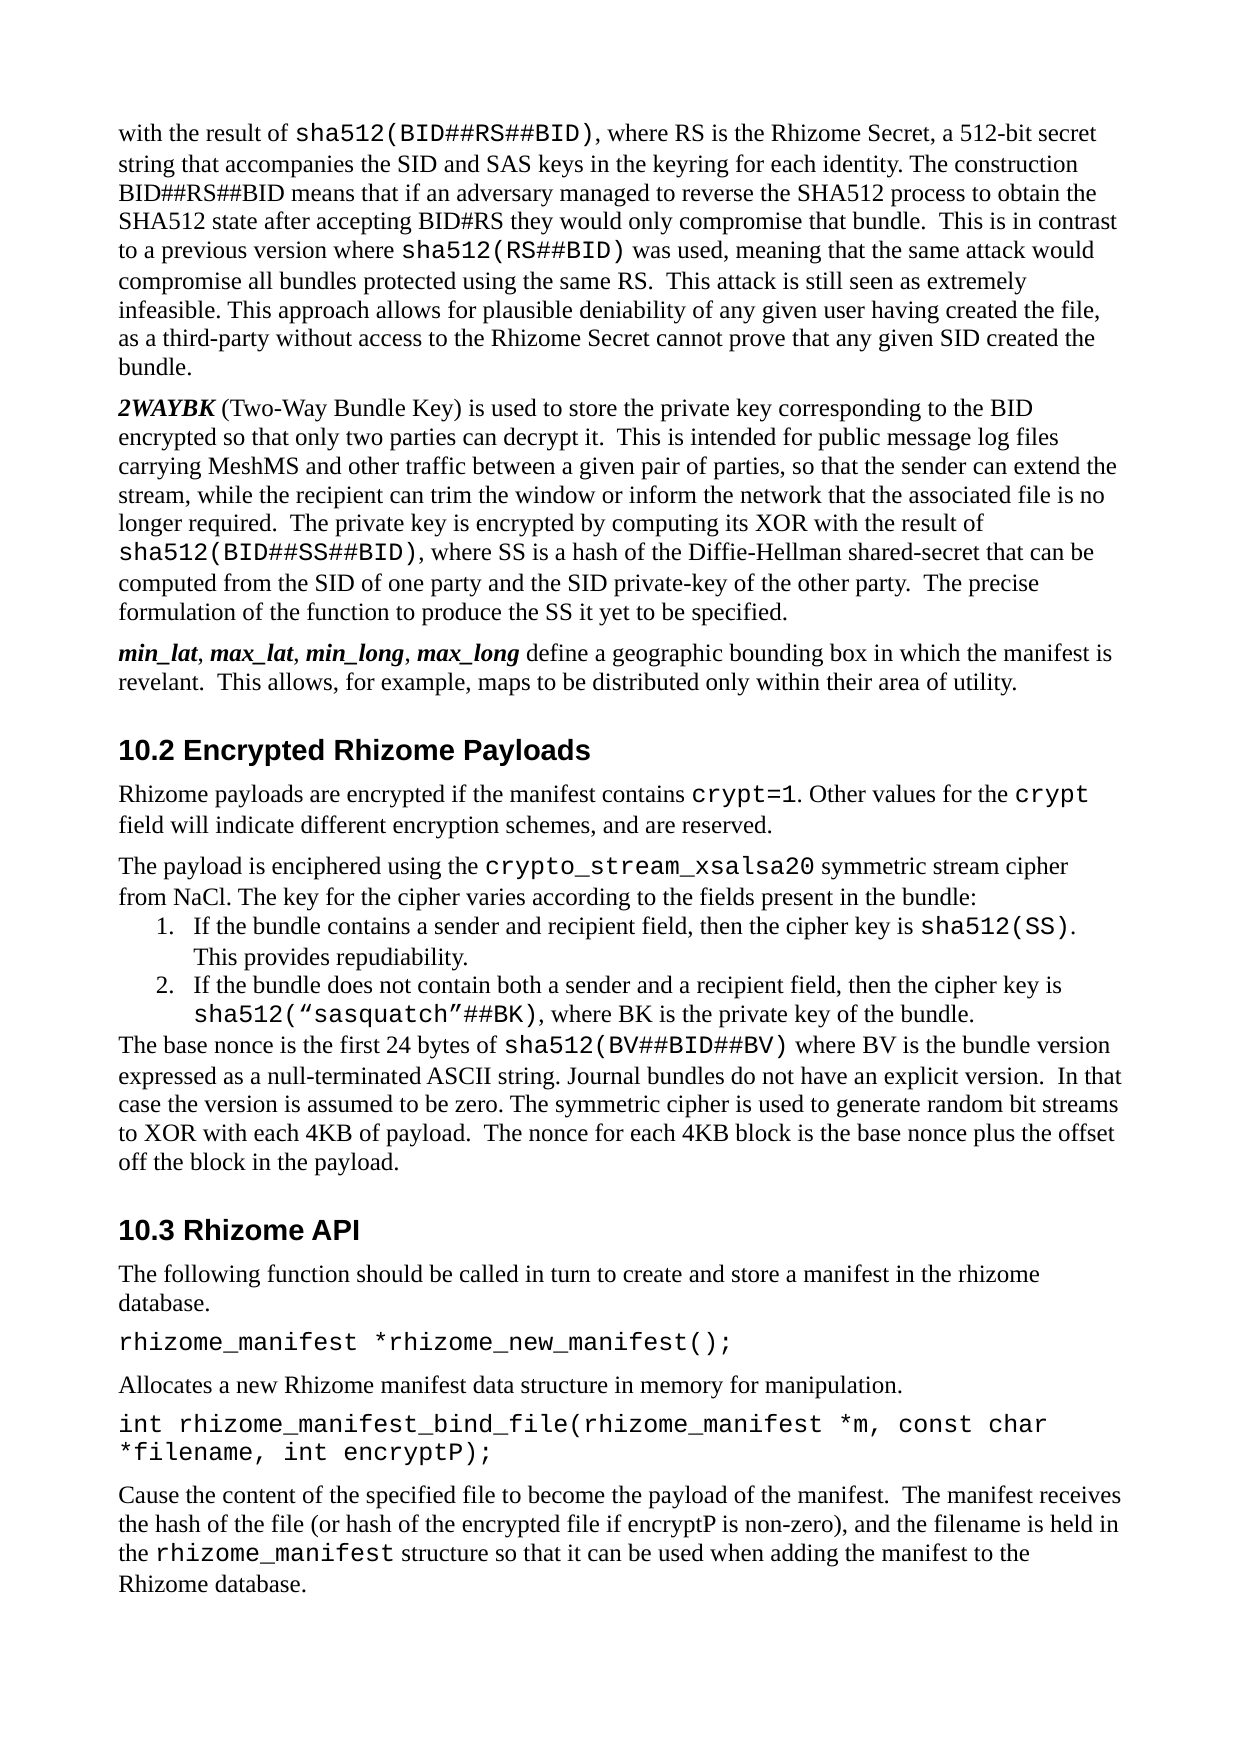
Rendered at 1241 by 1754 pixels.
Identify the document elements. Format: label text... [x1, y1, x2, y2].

text rhizome_manifest *rhizome_new_manifest(); [118, 1329, 1122, 1358]
subtitle 10.2 Encrypted Rhizome Payloads [118, 733, 1122, 767]
text Cause the content of the specified file to become the payload of the manifest. The manifest receives the hash of the file (or hash of the encrypted file if encryptP is non-zero), and the filename is held in the rhizome_manifest structure so that it can be used when adding the manifest to the Rhizome database. [118, 1481, 1122, 1598]
text Allocates a new Rhizome manifest data structure in memory for manipulation. [118, 1370, 1122, 1399]
text The following function should be called in turn to create and store a manifest in the rhizome database. [118, 1259, 1122, 1317]
text The base nonce is the first 24 bytes of sha512(BV##BID##BV) where BV is the bundle version expressed as a null-terminated ASCII string. Journal bundles do not have an explicit version. In that case the version is assumed to be zero. The symmetric cipher is used to generate random bit streams to XOR with each 4KB of payload. The nonce for each 4KB block is the base nonce plus the offset off the block in the payload. [118, 1030, 1122, 1176]
list If the bundle contains a sender and recipient field, then the cipher key is sha512(SS). This provides repudiability. [156, 911, 1122, 970]
text The payload is enciphered using the crypto_stream_xsalsa20 symmetric stream cipher from NaCl. The key for the cipher varies according to the fields present in the bundle: [118, 851, 1122, 911]
text with the result of sha512(BID##RS##BID), where RS is the Rhizome Secret, a 512-bit secret string that accompanies the SID and SAS keys in the keyring for each identity. The construction BID##RS##BID means that if an adversary managed to reverse the SHA512 process to obtain the SHA512 state after accepting BID#RS they would only compromise that bundle. This is in contrast to a previous version where sha512(RS##BID) was used, meaning that the same attack would compromise all bundles protected using the same RS. This attack is still seen as extremely infeasible. This approach allows for plausible deniability of any given user having created the file, as a third-party without access to the Rhizome Secret cannot prove that any given SID created the bundle. [118, 118, 1122, 381]
list If the bundle does not contain both a sender and a recipient field, then the cipher key is sha512(“sasquatch”##BK), where BK is the private key of the bundle. [156, 970, 1122, 1030]
text Rhizome payloads are encrypted if the manifest contains crypt=1. Other values for the crypt field will indicate different encryption schemes, and are reserved. [118, 779, 1122, 839]
text 2WAYBK (Two-Way Bundle Key) is used to store the private key corresponding to the BID encrypted so that only two parties can decrypt it. This is intended for public message log files carrying MeshMS and other traffic between a given pair of parties, so that the sender can extend the stream, while the recipient can trim the window or inform the network that the associated file is no longer required. The private key is encrypted by computing its XOR with the result of sha512(BID##SS##BID), where SS is a hash of the Diffie-Hellman shared-secret that can be computed from the SID of one party and the SID private-key of the other party. The precise formulation of the function to produce the SS it yet to be specified. [118, 393, 1122, 626]
subtitle 10.3 Rhizome API [118, 1213, 1122, 1247]
text int rhizome_manifest_bind_file(rhizome_manifest *m, const char *filename, int encryptP); [118, 1411, 1122, 1468]
text min_lat, max_lat, min_long, max_long define a geographic bounding box in which the manifest is revelant. This allows, for example, maps to be distributed only within their area of utility. [118, 638, 1122, 696]
